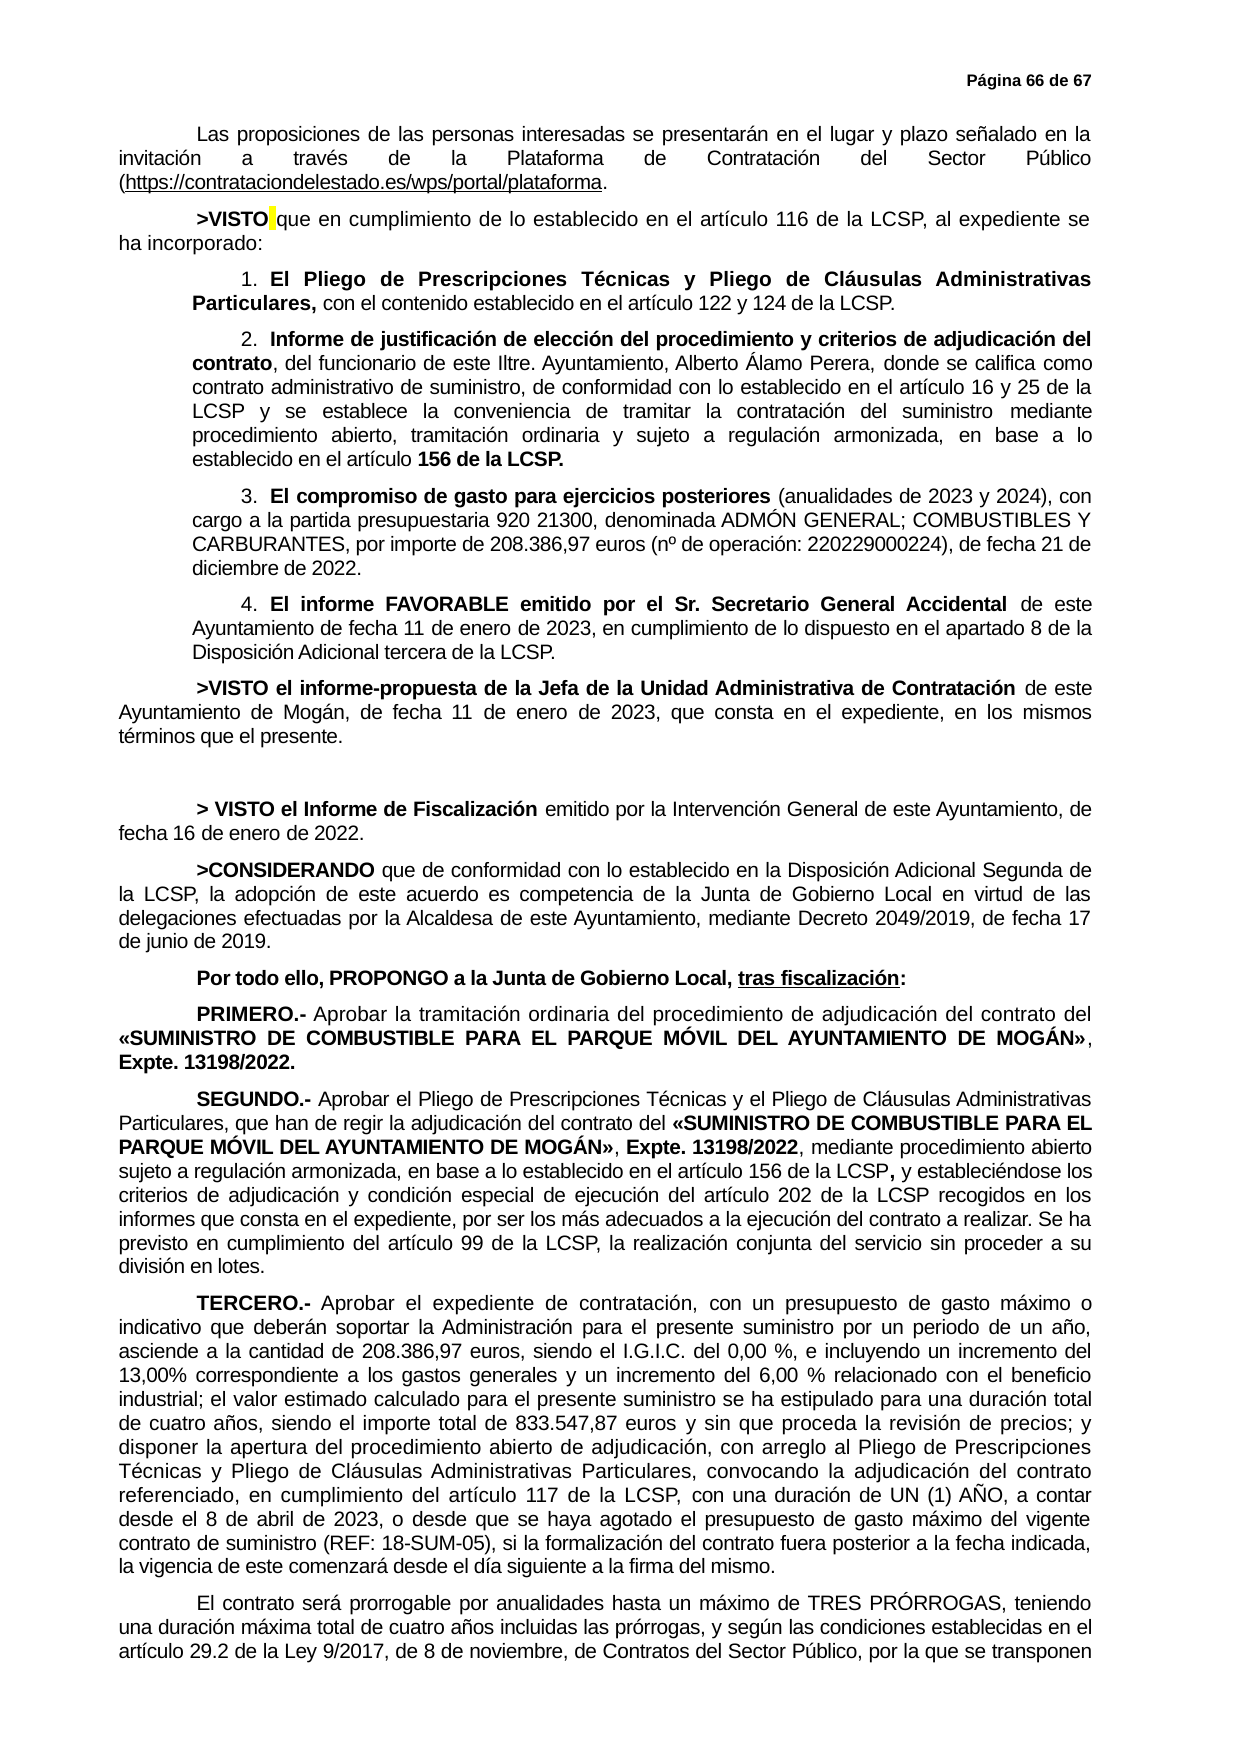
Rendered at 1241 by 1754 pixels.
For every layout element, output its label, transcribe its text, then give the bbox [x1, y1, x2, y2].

text PRIMERO.- Aprobar la tramitación ordinaria del procedimiento de adjudicación del contrato del «SUMINISTRO DE COMBUSTIBLE PARA EL PARQUE MÓVIL DEL AYUNTAMIENTO DE MOGÁN», Expte. 13198/2022. [118, 1002, 1092, 1074]
text Por todo ello, PROPONGO a la Junta de Gobierno Local, tras fiscalización: [118, 966, 1092, 990]
list El compromiso de gasto para ejercicios posteriores (anualidades de 2023 y 2024), con cargo a la partida presupuestaria 920 21300, denominada ADMÓN GENERAL; COMBUSTIBLES Y CARBURANTES, por importe de 208.386,97 euros (nº de operación: 220229000224), de fecha 21 de diciembre de 2022. [162, 483, 1092, 579]
text > VISTO el Informe de Fiscalización emitido por la Intervención General de este Ayuntamiento, de fecha 16 de enero de 2022. [118, 797, 1092, 845]
text >VISTO que en cumplimiento de lo establecido en el artículo 116 de la LCSP, al expediente se ha incorporado: [118, 206, 1092, 254]
list El informe FAVORABLE emitido por el Sr. Secretario General Accidental de este Ayuntamiento de fecha 11 de enero de 2023, en cumplimiento de lo dispuesto en el apartado 8 de la Disposición Adicional tercera de la LCSP. [162, 592, 1092, 664]
text El contrato será prorrogable por anualidades hasta un máximo de TRES PRÓRROGAS, teniendo una duración máxima total de cuatro años incluidas las prórrogas, y según las condiciones establecidas en el artículo 29.2 de la Ley 9/2017, de 8 de noviembre, de Contratos del Sector Público, por la que se transponen [118, 1591, 1092, 1663]
text TERCERO.- Aprobar el expediente de contratación, con un presupuesto de gasto máximo o indicativo que deberán soportar la Administración para el presente suministro por un periodo de un año, asciende a la cantidad de 208.386,97 euros, siendo el I.G.I.C. del 0,00 %, e incluyendo un incremento del 13,00% correspondiente a los gastos generales y un incremento del 6,00 % relacionado con el beneficio industrial; el valor estimado calculado para el presente suministro se ha estipulado para una duración total de cuatro años, siendo el importe total de 833.547,87 euros y sin que proceda la revisión de precios; y disponer la apertura del procedimiento abierto de adjudicación, con arreglo al Pliego de Prescripciones Técnicas y Pliego de Cláusulas Administrativas Particulares, convocando la adjudicación del contrato referenciado, en cumplimiento del artículo 117 de la LCSP, con una duración de UN (1) AÑO, a contar desde el 8 de abril de 2023, o desde que se haya agotado el presupuesto de gasto máximo del vigente contrato de suministro (REF: 18-SUM-05), si la formalización del contrato fuera posterior a la fecha indicada, la vigencia de este comenzará desde el día siguiente a la firma del mismo. [118, 1291, 1092, 1578]
text >CONSIDERANDO que de conformidad con lo establecido en la Disposición Adicional Segunda de la LCSP, la adopción de este acuerdo es competencia de la Junta de Gobierno Local en virtud de las delegaciones efectuadas por la Alcaldesa de este Ayuntamiento, mediante Decreto 2049/2019, de fecha 17 de junio de 2019. [118, 857, 1092, 953]
text >VISTO el informe-propuesta de la Jefa de la Unidad Administrativa de Contratación de este Ayuntamiento de Mogán, de fecha 11 de enero de 2023, que consta en el expediente, en los mismos términos que el presente. [118, 676, 1092, 748]
list Informe de justificación de elección del procedimiento y criterios de adjudicación del contrato, del funcionario de este Iltre. Ayuntamiento, Alberto Álamo Perera, donde se califica como contrato administrativo de suministro, de conformidad con lo establecido en el artículo 16 y 25 de la LCSP y se establece la conveniencia de tramitar la contratación del suministro mediante procedimiento abierto, tramitación ordinaria y sujeto a regulación armonizada, en base a lo establecido en el artículo 156 de la LCSP. [162, 327, 1092, 471]
text SEGUNDO.- Aprobar el Pliego de Prescripciones Técnicas y el Pliego de Cláusulas Administrativas Particulares, que han de regir la adjudicación del contrato del «SUMINISTRO DE COMBUSTIBLE PARA EL PARQUE MÓVIL DEL AYUNTAMIENTO DE MOGÁN», Expte. 13198/2022, mediante procedimiento abierto sujeto a regulación armonizada, en base a lo establecido en el artículo 156 de la LCSP, y estableciéndose los criterios de adjudicación y condición especial de ejecución del artículo 202 de la LCSP recogidos en los informes que consta en el expediente, por ser los más adecuados a la ejecución del contrato a realizar. Se ha previsto en cumplimiento del artículo 99 de la LCSP, la realización conjunta del servicio sin proceder a su división en lotes. [118, 1087, 1092, 1278]
list El Pliego de Prescripciones Técnicas y Pliego de Cláusulas Administrativas Particulares, con el contenido establecido en el artículo 122 y 124 de la LCSP. [162, 267, 1092, 315]
text Las proposiciones de las personas interesadas se presentarán en el lugar y plazo señalado en la invitación a través de la Plataforma de Contratación del Sector Público (https://contrataciondelestado.es/wps/portal/plataforma. [118, 122, 1092, 194]
